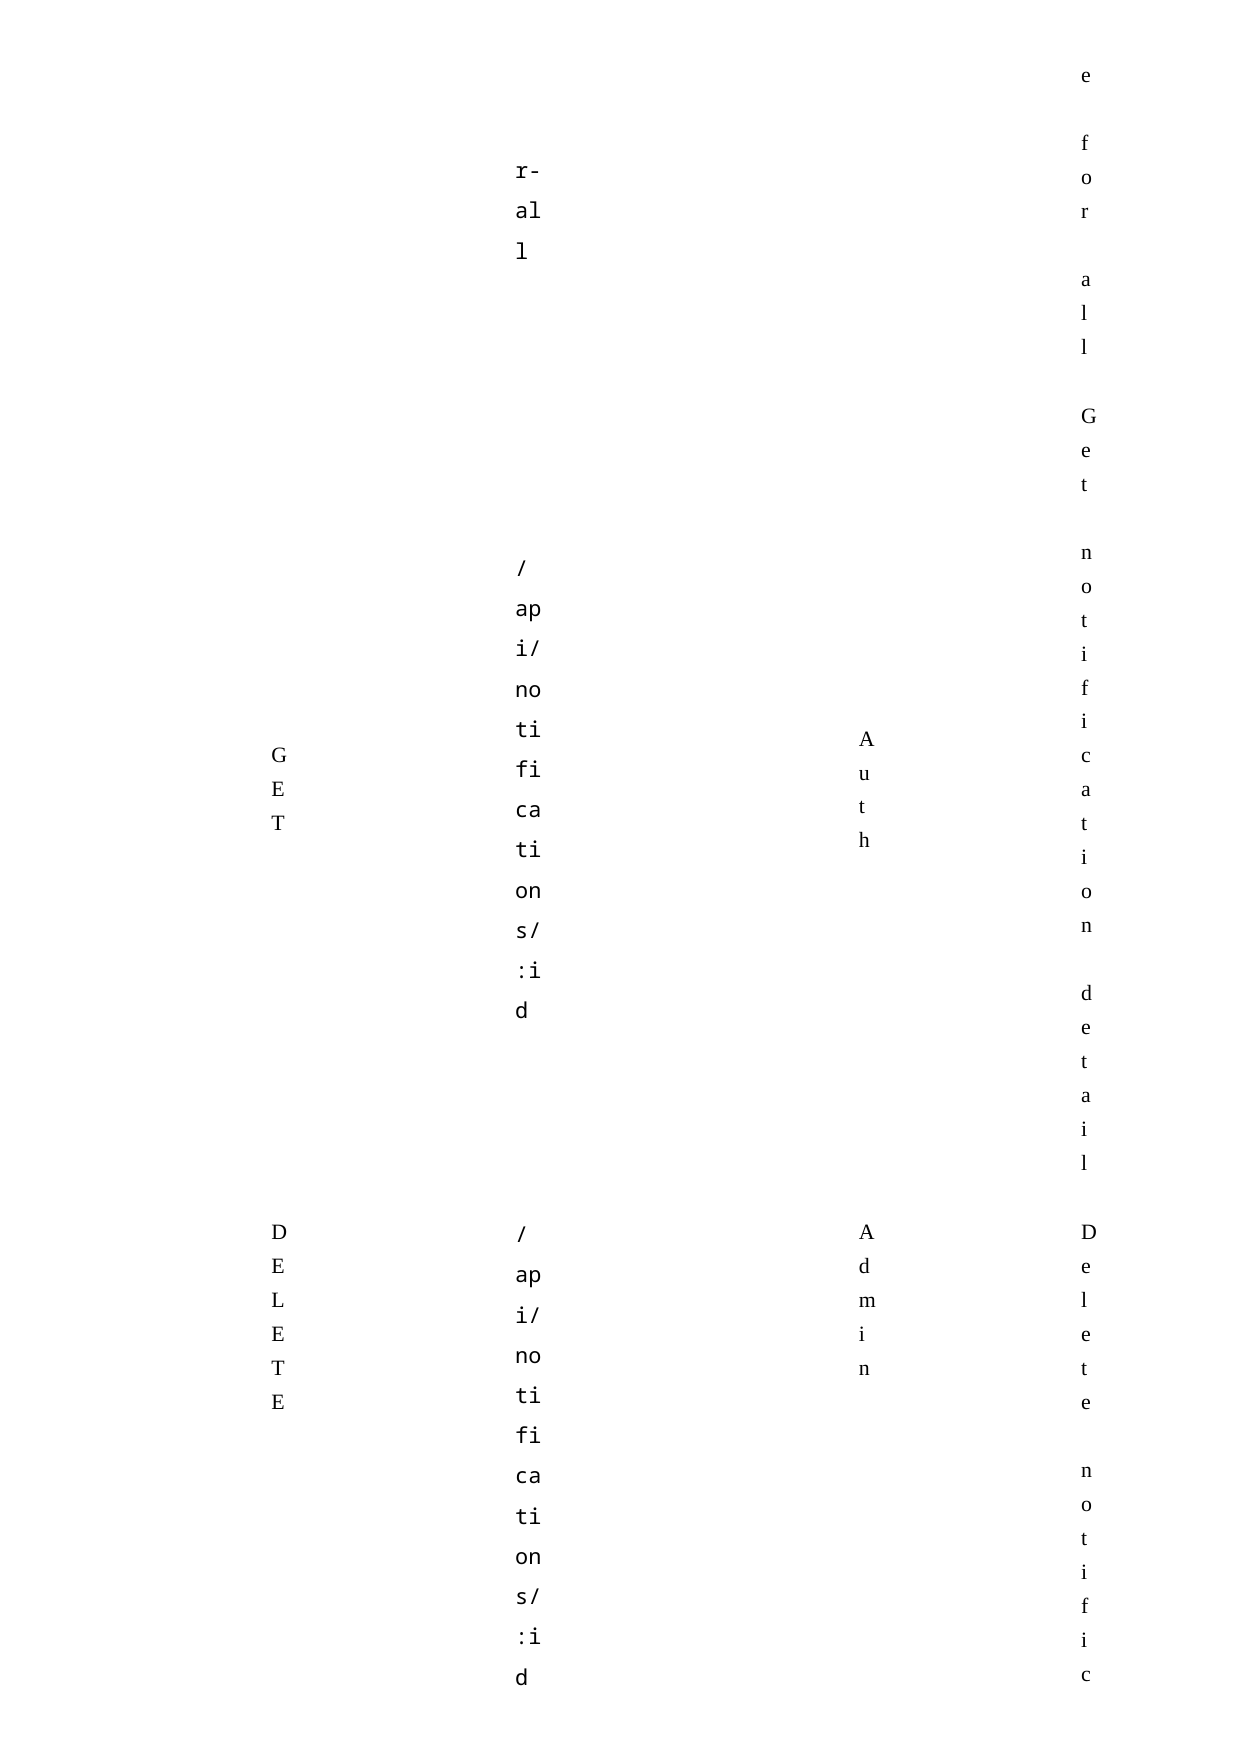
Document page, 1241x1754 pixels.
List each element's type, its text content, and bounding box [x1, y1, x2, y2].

table_cell [706, 59, 928, 400]
table_cell GET [118, 400, 362, 1216]
table_cell /api/notifications/:id [362, 400, 706, 1216]
table_cell Get notification detail [928, 400, 1201, 1216]
table_cell r-all [362, 59, 706, 400]
table_cell Admin [706, 1216, 928, 1694]
table_cell /api/notifications/:id [362, 1216, 706, 1694]
table_cell Delete notific [928, 1216, 1201, 1694]
table_cell Auth [706, 400, 928, 1216]
table_cell DELETE [118, 1216, 362, 1694]
table_cell [118, 59, 362, 400]
table_cell e for all [928, 59, 1201, 400]
